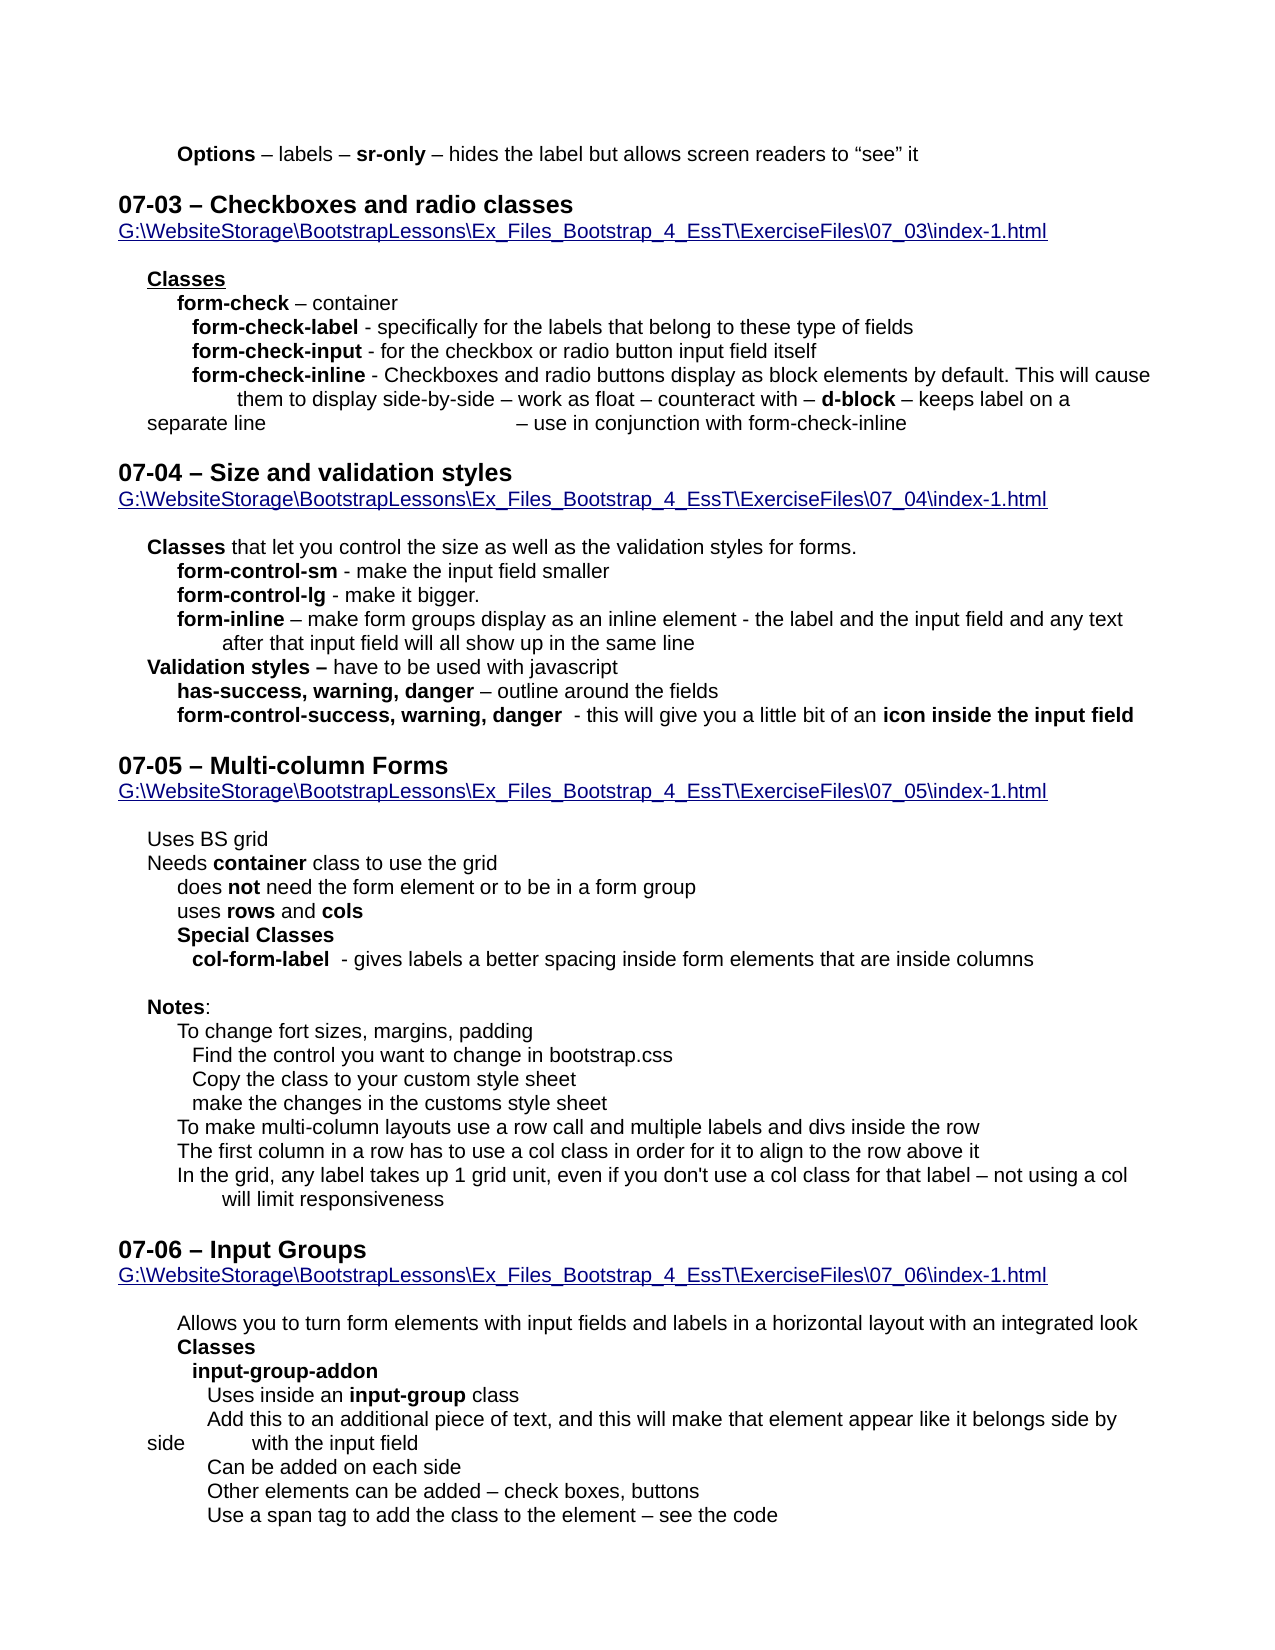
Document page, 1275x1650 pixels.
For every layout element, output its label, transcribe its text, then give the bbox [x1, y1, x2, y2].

text G:\WebsiteStorage\BootstrapLessons\Ex_Files_Bootstrap_4_EssT\ExerciseFiles\07_04\index-1.html [118, 487, 1157, 511]
text form-check-input - for the checkbox or radio button input field itself [118, 338, 1157, 362]
text form-check – container [118, 291, 1157, 314]
text form-check-inline - Checkboxes and radio buttons display as block elements by default. This will cause them to display side-by-side – work as float – counteract with – d-block – keeps label on a separate line – use in conjunction with form-check-inline [118, 362, 1157, 434]
text Other elements can be added – check boxes, buttons [118, 1479, 1157, 1503]
text Classes [118, 1335, 1157, 1359]
text uses rows and cols [118, 899, 1157, 923]
text To make multi-column layouts use a row call and multiple labels and divs inside the row [118, 1115, 1157, 1139]
text form-control-sm - make the input field smaller [118, 559, 1157, 583]
text Notes: [118, 995, 1157, 1019]
subtitle 07-05 – Multi-column Forms [118, 751, 1157, 779]
text Needs container class to use the grid [118, 851, 1157, 875]
text Uses BS grid [118, 827, 1157, 851]
text has-success, warning, danger – outline around the fields [118, 679, 1157, 703]
text does not need the form element or to be in a form group [118, 875, 1157, 899]
text make the changes in the customs style sheet [118, 1091, 1157, 1115]
text Classes that let you control the size as well as the validation styles for forms. [118, 535, 1157, 559]
text form-control-lg - make it bigger. [118, 583, 1157, 607]
text form-inline – make form groups display as an inline element - the label and the input field and any text after that input field will all show up in the same line [118, 607, 1157, 655]
text Copy the class to your custom style sheet [118, 1067, 1157, 1091]
text G:\WebsiteStorage\BootstrapLessons\Ex_Files_Bootstrap_4_EssT\ExerciseFiles\07_05\index-1.html [118, 779, 1157, 803]
text form-check-label - specifically for the labels that belong to these type of fields [118, 314, 1157, 338]
text Add this to an additional piece of text, and this will make that element appear like it belongs side by side with the input field [118, 1407, 1157, 1455]
subtitle 07-04 – Size and validation styles [118, 458, 1157, 487]
subtitle 07-06 – Input Groups [118, 1234, 1157, 1263]
subtitle 07-03 – Checkboxes and radio classes [118, 190, 1157, 219]
text Allows you to turn form elements with input fields and labels in a horizontal layout with an integrated look [118, 1311, 1157, 1335]
text G:\WebsiteStorage\BootstrapLessons\Ex_Files_Bootstrap_4_EssT\ExerciseFiles\07_03\index-1.html [118, 219, 1157, 243]
text Find the control you want to change in bootstrap.css [118, 1043, 1157, 1067]
text form-control-success, warning, danger - this will give you a little bit of an icon inside the input field [118, 703, 1157, 727]
text To change fort sizes, margins, padding [118, 1019, 1157, 1043]
text Options – labels – sr-only – hides the label but allows screen readers to “see” it [118, 142, 1157, 166]
text Use a span tag to add the class to the element – see the code [118, 1503, 1157, 1527]
text col-form-label - gives labels a better spacing inside form elements that are inside columns [118, 947, 1157, 971]
text G:\WebsiteStorage\BootstrapLessons\Ex_Files_Bootstrap_4_EssT\ExerciseFiles\07_06\index-1.html [118, 1263, 1157, 1287]
text Can be added on each side [118, 1455, 1157, 1479]
text In the grid, any label takes up 1 grid unit, even if you don't use a col class for that label – not using a col will limit responsiveness [118, 1163, 1157, 1211]
text The first column in a row has to use a col class in order for it to align to the row above it [118, 1139, 1157, 1163]
text Classes [118, 267, 1157, 291]
text Validation styles – have to be used with javascript [118, 655, 1157, 679]
text Uses inside an input-group class [118, 1383, 1157, 1407]
text Special Classes [118, 923, 1157, 947]
text input-group-addon [118, 1359, 1157, 1383]
